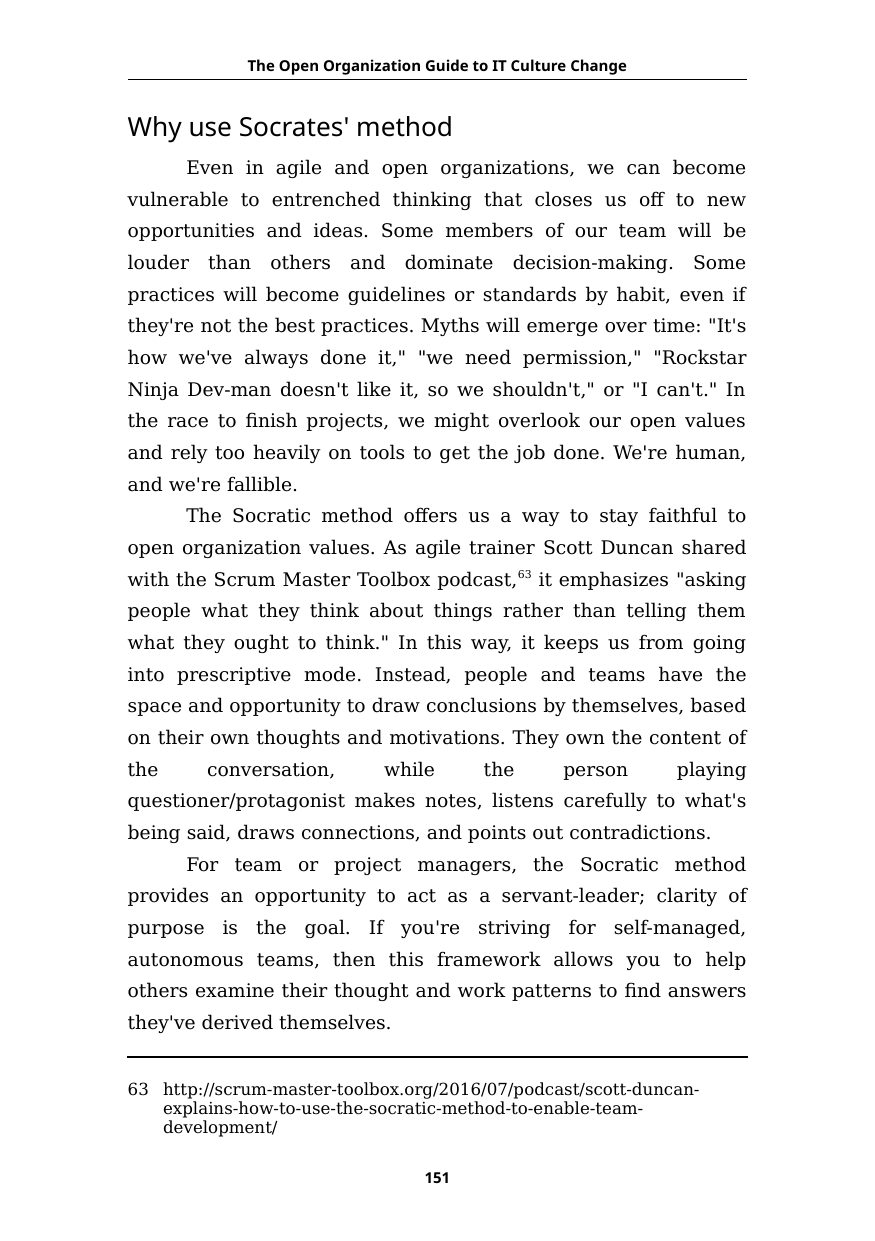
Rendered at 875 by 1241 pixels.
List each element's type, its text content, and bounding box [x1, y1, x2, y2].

text The Socratic method offers us a way to stay faithful to open organization values. As agile trainer Scott Duncan shared with the Scrum Master Toolbox podcast, it emphasizes "asking people what they think about things rather than telling them what they ought to think." In this way, it keeps us from going into prescriptive mode. Instead, people and teams have the space and opportunity to draw conclusions by themselves, based on their own thoughts and motivations. They own the content of the conversation, while the person playing questioner/protagonist makes notes, listens carefully to what's being said, draws connections, and points out contradictions. [127, 505, 747, 844]
text Even in agile and open organizations, we can become vulnerable to entrenched thinking that closes us off to new opportunities and ideas. Some members of our team will be louder than others and dominate decision-making. Some practices will become guidelines or standards by habit, even if they're not the best practices. Myths will emerge over time: "It's how we've always done it," "we need permission," "Rockstar Ninja Dev-man doesn't like it, so we shouldn't," or "I can't." In the race to finish projects, we might overlook our open values and rely too heavily on tools to get the job done. We're human, and we're fallible. [127, 157, 747, 496]
subtitle Why use Socrates' method [127, 109, 747, 144]
text For team or project managers, the Socratic method provides an opportunity to act as a servant-leader; clarity of purpose is the goal. If you're striving for self-managed, autonomous teams, then this framework allows you to help others examine their thought and work patterns to find answers they've derived themselves. [127, 854, 747, 1034]
text http://scrum-master-toolbox.org/2016/07/podcast/scott-duncan-explains-how-to-use-the-socratic-method-to-enable-team-development/ [127, 1079, 747, 1138]
